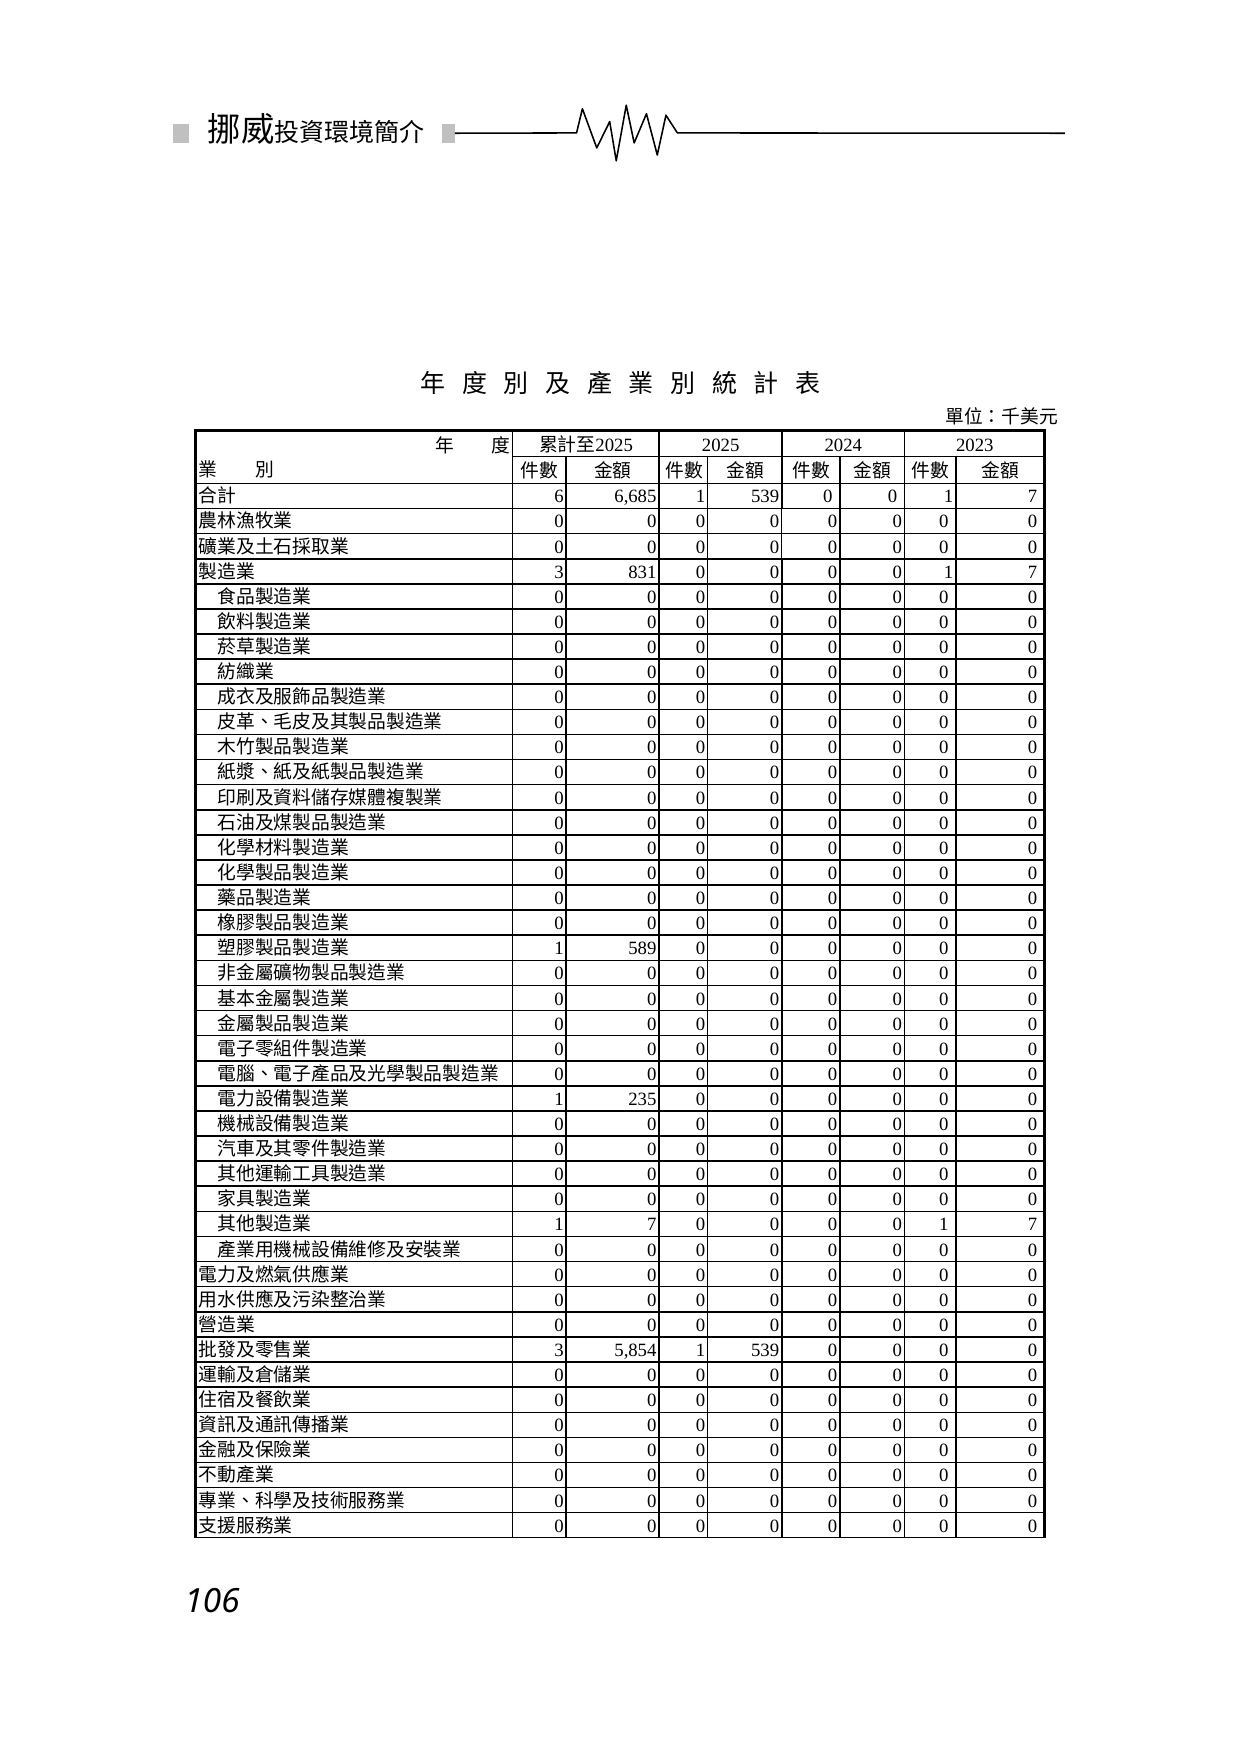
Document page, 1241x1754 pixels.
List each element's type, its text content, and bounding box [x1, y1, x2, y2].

table_cell 0 [660, 1463, 707, 1487]
table_cell 0 [783, 1313, 839, 1336]
table_cell 0 [841, 1262, 904, 1286]
table_cell 0 [957, 1513, 1043, 1537]
table_cell 0 [957, 1087, 1043, 1110]
table_cell 235 [567, 1087, 658, 1110]
table_cell 0 [513, 1262, 565, 1286]
table_cell 0 [841, 1388, 904, 1411]
table_cell 0 [567, 1011, 658, 1035]
table_cell 產業用機械設備維修及安裝業 [197, 1237, 512, 1261]
table_cell 0 [841, 735, 904, 759]
table_cell 0 [708, 1112, 781, 1135]
table_cell 0 [783, 936, 839, 959]
table_cell 1 [905, 484, 955, 508]
table_cell 0 [660, 836, 707, 859]
table_cell 製造業 [197, 560, 512, 583]
table_cell 0 [841, 1036, 904, 1060]
table_cell 專業、科學及技術服務業 [197, 1488, 512, 1512]
table_cell 0 [567, 1287, 658, 1311]
table_cell 0 [708, 986, 781, 1010]
table_cell 0 [841, 811, 904, 834]
table_cell 0 [841, 660, 904, 683]
table_cell 0 [957, 1413, 1043, 1436]
table_cell 0 [567, 911, 658, 934]
table_cell 非金屬礦物製品製造業 [197, 961, 512, 984]
table_cell 0 [957, 1388, 1043, 1411]
table_cell 0 [783, 484, 839, 508]
table_cell 紡織業 [197, 660, 512, 683]
table_cell 0 [957, 886, 1043, 909]
table_cell 0 [513, 710, 565, 733]
table_cell 0 [660, 1162, 707, 1185]
table_cell 0 [905, 660, 955, 683]
table_cell 0 [660, 560, 707, 583]
table_header 年 度 業 別 [197, 432, 512, 482]
table_cell 0 [660, 1087, 707, 1110]
table_cell 0 [660, 936, 707, 959]
table_cell 0 [567, 836, 658, 859]
table_cell 0 [567, 785, 658, 809]
table_cell 成衣及服飾品製造業 [197, 685, 512, 708]
table_cell 0 [660, 886, 707, 909]
table_cell 0 [567, 1313, 658, 1336]
table_cell 0 [841, 1137, 904, 1160]
table_cell 0 [841, 986, 904, 1010]
table_cell 0 [783, 1011, 839, 1035]
table_header 2024 [783, 432, 904, 456]
table_cell 0 [660, 986, 707, 1010]
table_cell 0 [513, 1162, 565, 1185]
table_cell 0 [841, 760, 904, 784]
table_cell 用水供應及污染整治業 [197, 1287, 512, 1311]
table_cell 0 [513, 1463, 565, 1487]
table_cell 0 [841, 1087, 904, 1110]
table_cell 0 [708, 1212, 781, 1236]
table_cell 0 [708, 1237, 781, 1261]
table_cell 0 [708, 911, 781, 934]
table_cell 0 [513, 1413, 565, 1436]
table_cell 7 [957, 560, 1043, 583]
table_cell 0 [957, 1162, 1043, 1185]
table_cell 0 [841, 635, 904, 658]
table_cell 0 [783, 1212, 839, 1236]
table_cell 0 [841, 1413, 904, 1436]
table_cell 0 [783, 735, 839, 759]
table_cell 0 [660, 785, 707, 809]
table_cell 0 [905, 1438, 955, 1462]
table_cell 0 [841, 534, 904, 558]
table_cell 1 [660, 484, 707, 508]
table_cell 0 [660, 1262, 707, 1286]
table_cell 其他製造業 [197, 1212, 512, 1236]
table_cell 0 [660, 1488, 707, 1512]
table_cell 0 [660, 1112, 707, 1135]
table_cell 0 [567, 660, 658, 683]
table_cell 0 [783, 785, 839, 809]
table_cell 0 [841, 560, 904, 583]
table_cell 0 [567, 961, 658, 984]
table_cell 0 [957, 660, 1043, 683]
table_cell 0 [513, 1388, 565, 1411]
table_cell 0 [841, 685, 904, 708]
table_cell 0 [708, 936, 781, 959]
table_cell 0 [513, 1011, 565, 1035]
table_cell 件數 [783, 457, 839, 482]
table_cell 礦業及土石採取業 [197, 534, 512, 558]
table_cell 0 [905, 1388, 955, 1411]
table_cell 0 [567, 886, 658, 909]
table_cell 營造業 [197, 1313, 512, 1336]
table_cell 0 [708, 685, 781, 708]
table_cell 0 [841, 1488, 904, 1512]
table_cell 0 [782, 534, 839, 558]
table_cell 0 [513, 1187, 565, 1211]
table_cell 0 [905, 1112, 955, 1135]
table_cell 0 [708, 560, 781, 583]
table_cell 0 [708, 1137, 781, 1160]
table_cell 0 [841, 1062, 904, 1085]
table_cell 0 [783, 1262, 839, 1286]
table_cell 0 [708, 585, 781, 608]
table_cell 0 [905, 1087, 955, 1110]
table_cell 0 [841, 710, 904, 733]
table_cell 塑膠製品製造業 [197, 936, 512, 959]
table_cell 0 [567, 1513, 658, 1537]
table_cell 0 [905, 1237, 955, 1261]
table_cell 0 [957, 836, 1043, 859]
table_cell 0 [660, 534, 707, 558]
table_cell 金額 [708, 457, 781, 482]
table_cell 0 [513, 685, 565, 708]
table_cell 0 [783, 1413, 839, 1436]
table_cell 0 [957, 911, 1043, 934]
table_cell 0 [841, 886, 904, 909]
table_cell 0 [567, 685, 658, 708]
table_cell 0 [841, 961, 904, 984]
table_cell 6,685 [567, 484, 658, 508]
table_cell 0 [513, 811, 565, 834]
table_cell 0 [660, 685, 707, 708]
table_cell 0 [708, 1363, 781, 1386]
table_cell 0 [905, 1488, 955, 1512]
table_cell 0 [957, 1363, 1043, 1386]
table_cell 0 [841, 1338, 904, 1361]
table_cell 0 [708, 1087, 781, 1110]
table_cell 0 [841, 1463, 904, 1487]
table_cell 0 [783, 886, 839, 909]
table_cell 0 [783, 635, 839, 658]
table_cell 0 [708, 1438, 781, 1462]
table_cell 0 [660, 509, 707, 533]
table_cell 0 [660, 1513, 707, 1537]
table_cell 1 [905, 1212, 955, 1236]
table_cell 0 [513, 534, 565, 558]
table_cell 飲料製造業 [197, 610, 512, 633]
table_cell 0 [567, 1438, 658, 1462]
table_cell 0 [660, 961, 707, 984]
table_cell 0 [841, 1237, 904, 1261]
table_cell 機械設備製造業 [197, 1112, 512, 1135]
table_cell 0 [708, 760, 781, 784]
table_cell 0 [660, 861, 707, 884]
table_cell 0 [567, 986, 658, 1010]
table_cell 基本金屬製造業 [197, 986, 512, 1010]
table_cell 0 [567, 1237, 658, 1261]
table_cell 0 [783, 1036, 839, 1060]
table_cell 0 [957, 811, 1043, 834]
table_cell 0 [957, 961, 1043, 984]
table_cell 0 [708, 1313, 781, 1336]
table_cell 0 [905, 710, 955, 733]
table_cell 0 [513, 585, 565, 608]
table_cell 0 [783, 685, 839, 708]
table_cell 0 [513, 1513, 565, 1537]
table_cell 0 [513, 1438, 565, 1462]
table_cell 0 [841, 785, 904, 809]
table_cell 3 [513, 560, 565, 583]
table_cell 0 [957, 1137, 1043, 1160]
table_cell 0 [660, 1438, 707, 1462]
table_cell 0 [841, 1313, 904, 1336]
table_header 2025 [660, 432, 781, 456]
table_cell 1 [905, 560, 955, 583]
table_cell 0 [957, 534, 1043, 558]
table_cell 0 [708, 785, 781, 809]
table_cell 6 [513, 484, 565, 508]
table_cell 0 [513, 911, 565, 934]
table_cell 0 [957, 1187, 1043, 1211]
table_cell 0 [841, 1287, 904, 1311]
table_cell 0 [567, 534, 658, 558]
table_cell 0 [660, 1287, 707, 1311]
table_cell 0 [567, 861, 658, 884]
table_cell 0 [905, 1262, 955, 1286]
table_cell 0 [660, 1388, 707, 1411]
table_cell 件數 [513, 457, 565, 482]
table_cell 0 [905, 585, 955, 608]
table_cell 0 [708, 1011, 781, 1035]
table_cell 0 [708, 1187, 781, 1211]
table_cell 金額 [957, 457, 1043, 482]
table_cell 0 [783, 560, 839, 583]
table_cell 0 [567, 1488, 658, 1512]
table_header 累計至2025 [513, 432, 658, 456]
table_cell 0 [782, 509, 839, 533]
table_cell 0 [567, 509, 658, 533]
table_cell 0 [660, 1413, 707, 1436]
table_cell 1 [513, 936, 565, 959]
table_cell 0 [567, 1036, 658, 1060]
table_cell 0 [905, 911, 955, 934]
table_cell 0 [567, 1363, 658, 1386]
table_cell 0 [708, 1287, 781, 1311]
table_cell 0 [783, 1287, 839, 1311]
table_cell 0 [660, 811, 707, 834]
table_cell 0 [783, 660, 839, 683]
table_cell 0 [513, 886, 565, 909]
table_cell 0 [905, 1363, 955, 1386]
table_cell 0 [708, 735, 781, 759]
table_cell 0 [905, 1137, 955, 1160]
table_cell 0 [957, 861, 1043, 884]
table_cell 0 [957, 710, 1043, 733]
table_cell 0 [841, 1162, 904, 1185]
table_cell 0 [783, 811, 839, 834]
table_cell 0 [905, 1313, 955, 1336]
table_cell 0 [905, 861, 955, 884]
table_cell 0 [567, 811, 658, 834]
table_cell 農林漁牧業 [197, 509, 512, 533]
table_cell 0 [957, 1062, 1043, 1085]
table_cell 0 [905, 685, 955, 708]
table_cell 0 [660, 1313, 707, 1336]
table_cell 0 [708, 660, 781, 683]
table_cell 0 [567, 1413, 658, 1436]
table_cell 0 [660, 1011, 707, 1035]
table_cell 0 [513, 1137, 565, 1160]
table_cell 0 [513, 961, 565, 984]
table_cell 汽車及其零件製造業 [197, 1137, 512, 1160]
table_cell 5,854 [567, 1338, 658, 1361]
table_cell 0 [783, 1112, 839, 1135]
table_cell 0 [660, 660, 707, 683]
text 年度別及產業別統計表 [183, 339, 1058, 402]
table_cell 0 [783, 1513, 839, 1537]
table_cell 化學製品製造業 [197, 861, 512, 884]
table_cell 1 [660, 1338, 707, 1361]
table_cell 0 [783, 961, 839, 984]
table_cell 其他運輸工具製造業 [197, 1162, 512, 1185]
table_cell 0 [841, 585, 904, 608]
table_cell 0 [783, 1463, 839, 1487]
table_cell 0 [513, 836, 565, 859]
table_cell 食品製造業 [197, 585, 512, 608]
table_cell 0 [905, 1187, 955, 1211]
table_cell 0 [513, 760, 565, 784]
table_cell 0 [957, 1011, 1043, 1035]
table_cell 0 [905, 961, 955, 984]
table_cell 0 [513, 861, 565, 884]
table_cell 0 [957, 1112, 1043, 1135]
table_cell 0 [660, 735, 707, 759]
table_cell 0 [957, 1438, 1043, 1462]
table_cell 0 [957, 1338, 1043, 1361]
table_cell 0 [567, 585, 658, 608]
table_cell 0 [567, 1388, 658, 1411]
table_cell 0 [513, 610, 565, 633]
table_cell 0 [957, 585, 1043, 608]
table_cell 0 [905, 936, 955, 959]
table_cell 0 [567, 635, 658, 658]
table_cell 0 [905, 886, 955, 909]
table_cell 0 [513, 1036, 565, 1060]
table_cell 0 [708, 861, 781, 884]
table_cell 合計 [197, 484, 512, 508]
table_cell 0 [660, 1363, 707, 1386]
table_cell 紙漿、紙及紙製品製造業 [197, 760, 512, 784]
table_cell 0 [567, 760, 658, 784]
table_cell 0 [783, 986, 839, 1010]
table_cell 0 [957, 1463, 1043, 1487]
table_cell 0 [905, 785, 955, 809]
table_cell 0 [783, 1087, 839, 1110]
table_cell 0 [783, 610, 839, 633]
table_cell 0 [783, 1237, 839, 1261]
table_cell 0 [841, 1112, 904, 1135]
table_cell 住宿及餐飲業 [197, 1388, 512, 1411]
table_cell 0 [708, 961, 781, 984]
table_cell 0 [660, 710, 707, 733]
table_cell 0 [513, 1488, 565, 1512]
table_cell 0 [905, 986, 955, 1010]
table_cell 0 [783, 1162, 839, 1185]
table_cell 0 [708, 836, 781, 859]
table_cell 家具製造業 [197, 1187, 512, 1211]
table_cell 0 [660, 635, 707, 658]
table_cell 0 [957, 685, 1043, 708]
table_cell 0 [660, 911, 707, 934]
table_cell 件數 [905, 457, 955, 482]
table_cell 7 [567, 1212, 658, 1236]
table_cell 0 [660, 1137, 707, 1160]
table_cell 0 [783, 1388, 839, 1411]
table_cell 0 [783, 760, 839, 784]
table_cell 0 [957, 635, 1043, 658]
table_cell 0 [905, 836, 955, 859]
table_cell 0 [567, 1187, 658, 1211]
table_cell 木竹製品製造業 [197, 735, 512, 759]
table_cell 0 [905, 811, 955, 834]
table_cell 0 [957, 1287, 1043, 1311]
table_cell 0 [708, 1488, 781, 1512]
table_cell 0 [905, 1287, 955, 1311]
table_cell 0 [783, 1187, 839, 1211]
table_cell 0 [513, 1112, 565, 1135]
table_cell 0 [905, 1011, 955, 1035]
table_cell 1 [513, 1087, 565, 1110]
table_cell 539 [708, 1338, 781, 1361]
table_cell 0 [567, 1162, 658, 1185]
table_cell 0 [957, 760, 1043, 784]
table_cell 批發及零售業 [197, 1338, 512, 1361]
table_cell 運輸及倉儲業 [197, 1363, 512, 1386]
table_cell 0 [905, 534, 955, 558]
table_cell 不動產業 [197, 1463, 512, 1487]
table_cell 0 [841, 1513, 904, 1537]
table_cell 0 [783, 1137, 839, 1160]
table_cell 0 [957, 1313, 1043, 1336]
table_cell 0 [957, 610, 1043, 633]
table_cell 0 [905, 1338, 955, 1361]
table_cell 電力設備製造業 [197, 1087, 512, 1110]
table_cell 0 [841, 1438, 904, 1462]
table_cell 金額 [567, 457, 658, 482]
table_cell 0 [957, 986, 1043, 1010]
table_cell 0 [783, 585, 839, 608]
table_cell 0 [513, 1363, 565, 1386]
table_cell 0 [660, 1237, 707, 1261]
table_cell 0 [905, 610, 955, 633]
table_cell 石油及煤製品製造業 [197, 811, 512, 834]
table_cell 0 [660, 1212, 707, 1236]
table_cell 0 [841, 610, 904, 633]
table_cell 0 [841, 484, 904, 508]
table_cell 0 [708, 610, 781, 633]
table_cell 0 [708, 635, 781, 658]
table_cell 0 [567, 735, 658, 759]
table_cell 0 [708, 509, 781, 533]
table_cell 0 [905, 1162, 955, 1185]
table_cell 7 [957, 1212, 1043, 1236]
table_cell 0 [841, 1187, 904, 1211]
table_cell 0 [905, 1036, 955, 1060]
table_cell 0 [708, 1463, 781, 1487]
table_cell 資訊及通訊傳播業 [197, 1413, 512, 1436]
table_cell 0 [660, 1062, 707, 1085]
table_cell 539 [708, 484, 781, 508]
table_cell 金額 [841, 457, 904, 482]
table_cell 0 [957, 1237, 1043, 1261]
table_cell 0 [841, 911, 904, 934]
table_cell 0 [513, 1062, 565, 1085]
table_cell 電腦、電子產品及光學製品製造業 [197, 1062, 512, 1085]
table_cell 0 [708, 1388, 781, 1411]
table_cell 0 [841, 861, 904, 884]
table_cell 0 [905, 735, 955, 759]
table_cell 0 [567, 1262, 658, 1286]
table_cell 0 [783, 1062, 839, 1085]
table_cell 0 [567, 1112, 658, 1135]
table_cell 0 [708, 1262, 781, 1286]
table_cell 0 [841, 509, 904, 533]
table_cell 0 [905, 760, 955, 784]
table_cell 3 [513, 1338, 565, 1361]
table_cell 0 [513, 660, 565, 683]
table_cell 0 [660, 1036, 707, 1060]
table_cell 0 [567, 1062, 658, 1085]
table_cell 831 [567, 560, 658, 583]
table_cell 0 [513, 785, 565, 809]
table_cell 0 [708, 1162, 781, 1185]
table_cell 電力及燃氣供應業 [197, 1262, 512, 1286]
table_cell 皮革、毛皮及其製品製造業 [197, 710, 512, 733]
table_cell 化學材料製造業 [197, 836, 512, 859]
table_cell 0 [708, 886, 781, 909]
table_cell 件數 [660, 457, 707, 482]
table_cell 0 [708, 1513, 781, 1537]
table_cell 0 [567, 1463, 658, 1487]
table_cell 0 [513, 1237, 565, 1261]
table_cell 0 [660, 610, 707, 633]
table_cell 0 [783, 710, 839, 733]
table_cell 589 [567, 936, 658, 959]
table_cell 0 [957, 735, 1043, 759]
table_cell 0 [783, 1363, 839, 1386]
table_cell 0 [841, 1011, 904, 1035]
table_cell 0 [513, 735, 565, 759]
table_cell 0 [708, 534, 781, 558]
table_cell 印刷及資料儲存媒體複製業 [197, 785, 512, 809]
table_cell 0 [957, 936, 1043, 959]
table_cell 0 [841, 1212, 904, 1236]
table_cell 0 [905, 1062, 955, 1085]
table_cell 0 [905, 1463, 955, 1487]
table_cell 1 [513, 1212, 565, 1236]
table_cell 0 [957, 1488, 1043, 1512]
table_cell 0 [783, 861, 839, 884]
table_header 2023 [905, 432, 1043, 456]
table_cell 0 [783, 1338, 839, 1361]
table_cell 菸草製造業 [197, 635, 512, 658]
table_cell 0 [660, 760, 707, 784]
table_cell 0 [708, 1036, 781, 1060]
table_cell 藥品製造業 [197, 886, 512, 909]
table_cell 0 [841, 836, 904, 859]
table_cell 支援服務業 [197, 1513, 512, 1537]
table_cell 0 [783, 836, 839, 859]
table_cell 0 [660, 585, 707, 608]
table_cell 0 [567, 610, 658, 633]
table_cell 0 [957, 509, 1043, 533]
table_cell 0 [513, 1313, 565, 1336]
table_cell 7 [957, 484, 1043, 508]
table_cell 0 [708, 1413, 781, 1436]
table_cell 0 [957, 1262, 1043, 1286]
table_cell 0 [957, 1036, 1043, 1060]
table_cell 0 [905, 1513, 955, 1537]
table_cell 金屬製品製造業 [197, 1011, 512, 1035]
table_cell 電子零組件製造業 [197, 1036, 512, 1060]
table_cell 0 [905, 635, 955, 658]
table_cell 0 [513, 509, 565, 533]
table_cell 0 [783, 1488, 839, 1512]
table_cell 0 [905, 509, 955, 533]
table_cell 0 [513, 1287, 565, 1311]
text 單位：千美元 [183, 402, 1058, 429]
table_cell 0 [841, 936, 904, 959]
table_cell 0 [708, 811, 781, 834]
table_cell 0 [841, 1363, 904, 1386]
table_cell 0 [708, 1062, 781, 1085]
table_cell 0 [957, 785, 1043, 809]
table_cell 0 [660, 1187, 707, 1211]
table_cell 0 [783, 911, 839, 934]
table_cell 0 [513, 635, 565, 658]
table_cell 金融及保險業 [197, 1438, 512, 1462]
table_cell 0 [783, 1438, 839, 1462]
table_cell 0 [567, 1137, 658, 1160]
table_cell 0 [567, 710, 658, 733]
table_cell 0 [708, 710, 781, 733]
table_cell 0 [905, 1413, 955, 1436]
table_cell 橡膠製品製造業 [197, 911, 512, 934]
table_cell 0 [513, 986, 565, 1010]
